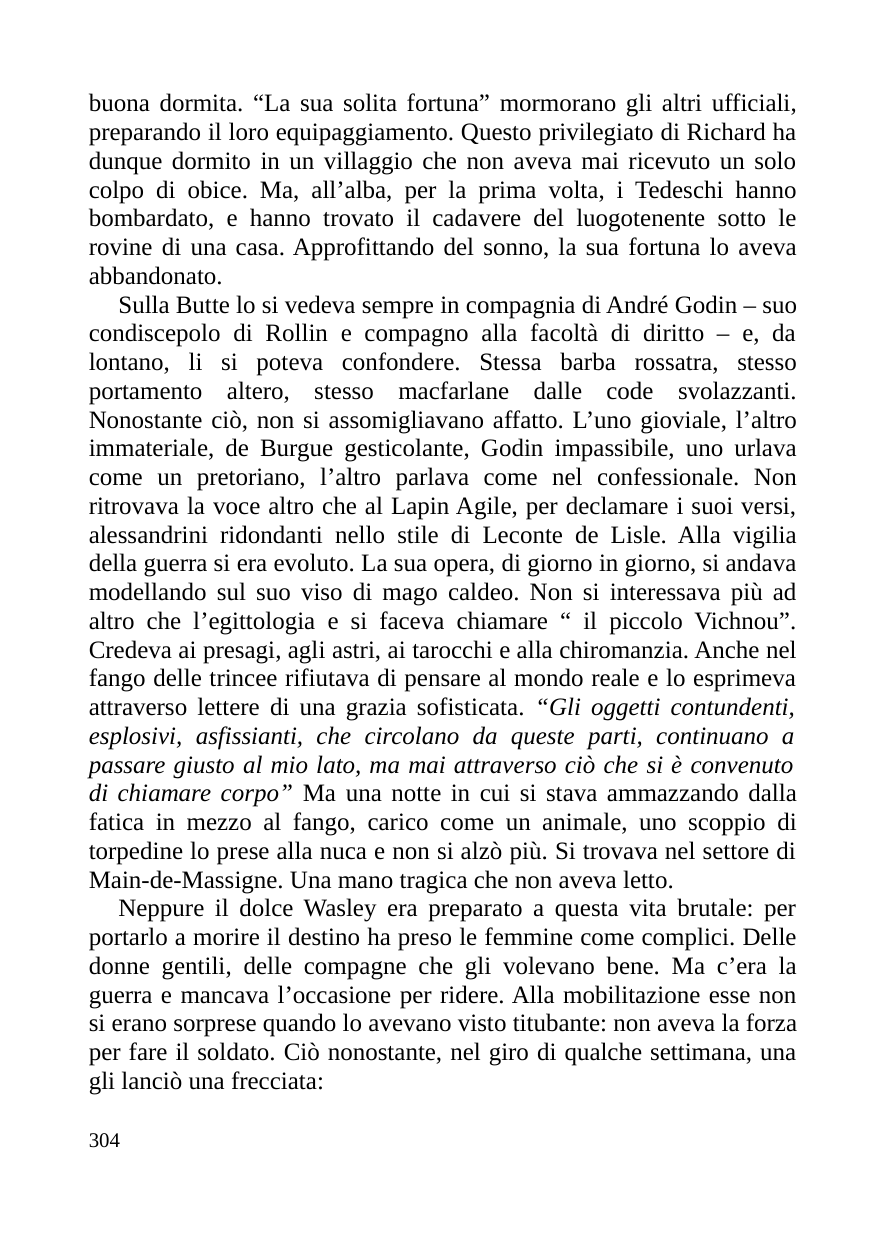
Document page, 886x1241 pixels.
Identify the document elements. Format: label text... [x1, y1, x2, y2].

text Neppure il dolce Wasley era preparato a questa vita brutale: per portarlo a morire il destino ha preso le femmine come complici. Delle donne gentili, delle compagne che gli volevano bene. Ma c’era la guerra e mancava l’occasione per ridere. Alla mobilitazione esse non si erano sorprese quando lo avevano visto titubante: non aveva la forza per fare il soldato. Ciò nonostante, nel giro di qualche settimana, una gli lanciò una frecciata: [88, 893, 797, 1095]
text buona dormita. “La sua solita fortuna” mormorano gli altri ufficiali, preparando il loro equipaggiamento. Questo privilegiato di Richard ha dunque dormito in un villaggio che non aveva mai ricevuto un solo colpo di obice. Ma, all’alba, per la prima volta, i Tedeschi hanno bombardato, e hanno trovato il cadavere del luogotenente sotto le rovine di una casa. Approfittando del sonno, la sua fortuna lo aveva abbandonato. [88, 88, 797, 290]
text Sulla Butte lo si vedeva sempre in compagnia di André Godin – suo condiscepolo di Rollin e compagno alla facoltà di diritto – e, da lontano, li si poteva confondere. Stessa barba rossatra, stesso portamento altero, stesso macfarlane dalle code svolazzanti. Nonostante ciò, non si assomigliavano affatto. L’uno gioviale, l’altro immateriale, de Burgue gesticolante, Godin impassibile, uno urlava come un pretoriano, l’altro parlava come nel confessionale. Non ritrovava la voce altro che al Lapin Agile, per declamare i suoi versi, alessandrini ridondanti nello stile di Leconte de Lisle. Alla vigilia della guerra si era evoluto. La sua opera, di giorno in giorno, si andava modellando sul suo viso di mago caldeo. Non si interessava più ad altro che l’egittologia e si faceva chiamare “ il piccolo Vichnou”. Credeva ai presagi, agli astri, ai tarocchi e alla chiromanzia. Anche nel fango delle trincee rifiutava di pensare al mondo reale e lo esprimeva attraverso lettere di una grazia sofisticata. “Gli oggetti contundenti, esplosivi, asfissianti, che circolano da queste parti, continuano a passare giusto al mio lato, ma mai attraverso ciò che si è convenuto di chiamare corpo” Ma una notte in cui si stava ammazzando dalla fatica in mezzo al fango, carico come un animale, uno scoppio di torpedine lo prese alla nuca e non si alzò più. Si trovava nel settore di Main-de-Massigne. Una mano tragica che non aveva letto. [88, 290, 797, 893]
